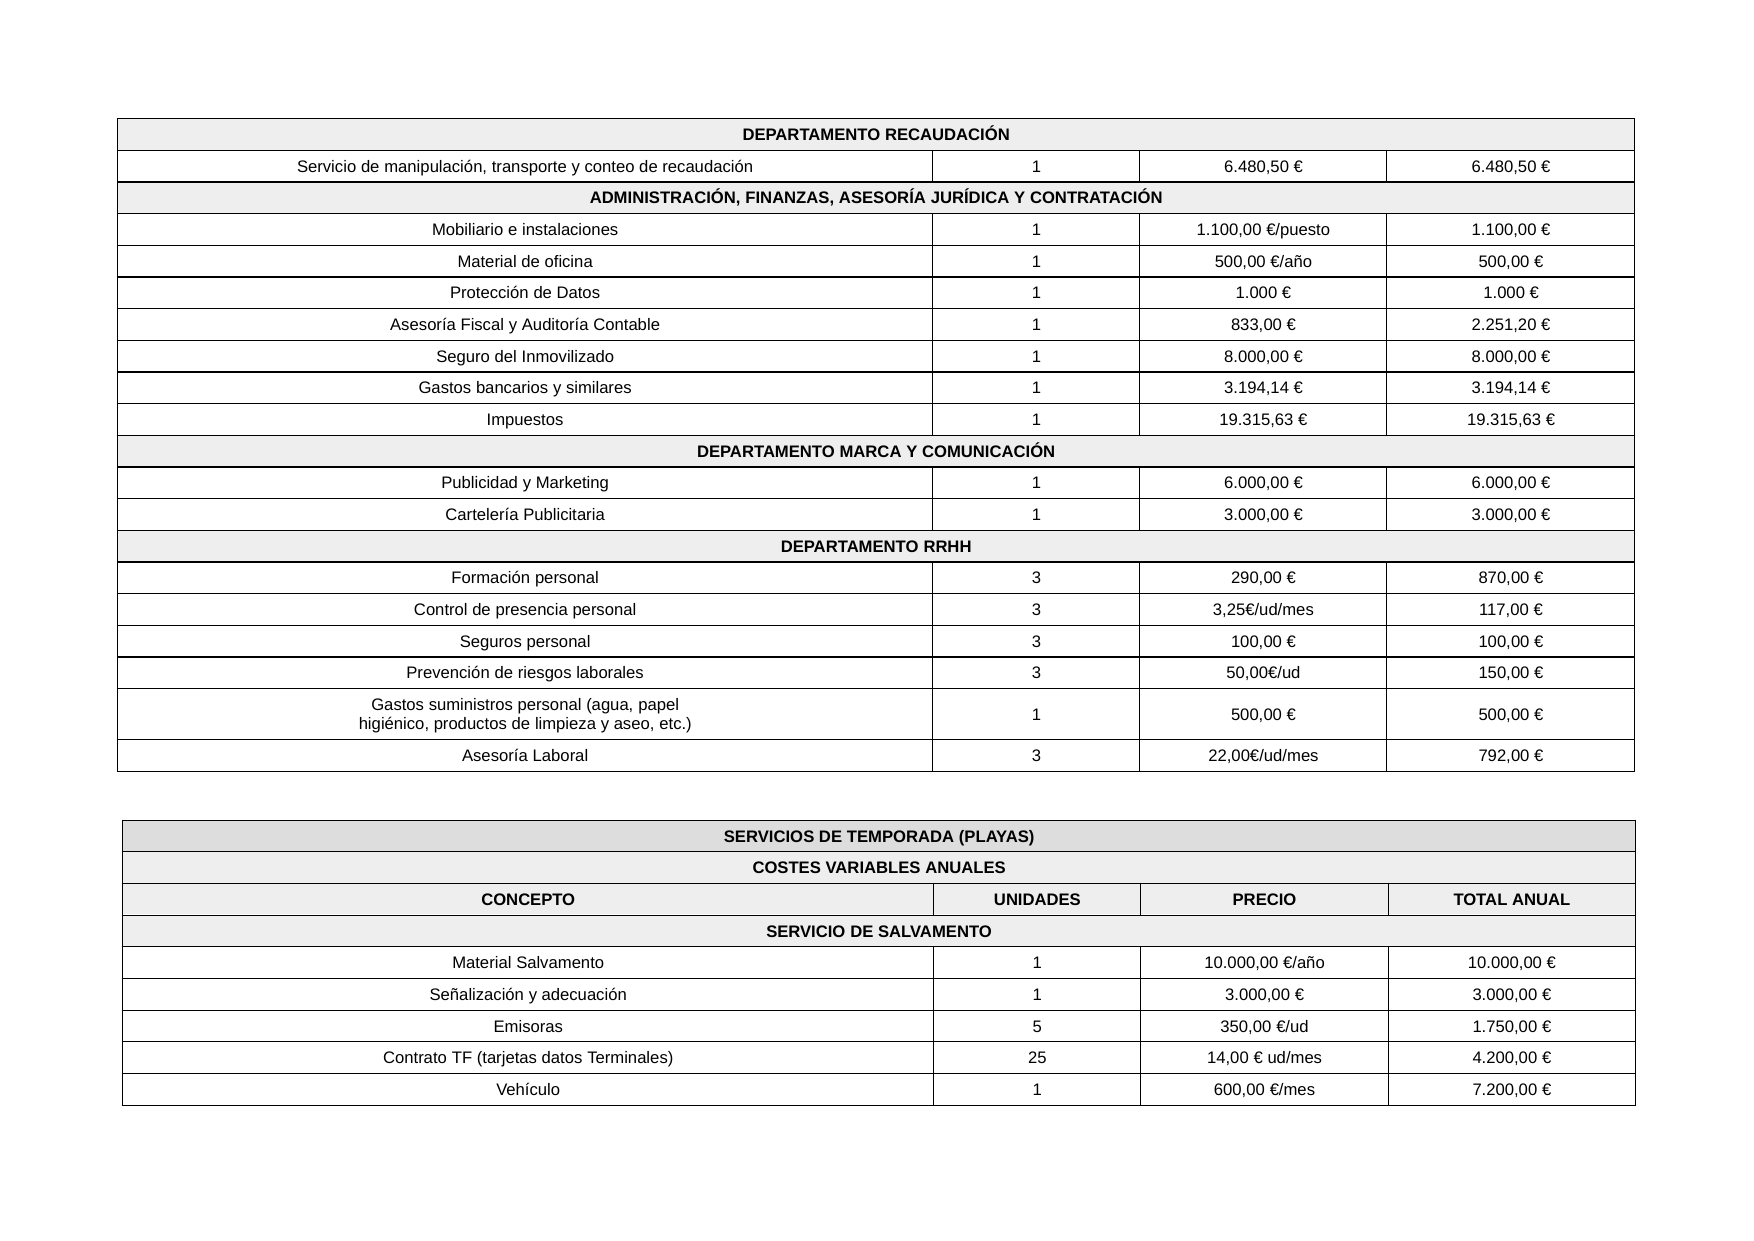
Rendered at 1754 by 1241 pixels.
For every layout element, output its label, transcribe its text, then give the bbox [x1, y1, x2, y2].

table_cell Vehículo [123, 1074, 933, 1104]
table_cell 1 [934, 979, 1140, 1009]
table_cell 1 [933, 151, 1139, 181]
table_cell Asesoría Fiscal y Auditoría Contable [118, 309, 932, 340]
table_cell Asesoría Laboral [118, 740, 932, 771]
table_cell 792,00 € [1387, 740, 1634, 771]
table_cell 3 [933, 594, 1139, 625]
table_cell DEPARTAMENTO RRHH [118, 531, 1634, 561]
table_cell 1 [933, 309, 1139, 340]
table_cell 1 [934, 947, 1140, 978]
table_cell 833,00 € [1140, 309, 1386, 340]
table_cell 500,00 € [1387, 246, 1634, 276]
table_cell PRECIO [1141, 884, 1388, 914]
table_cell COSTES VARIABLES ANUALES [123, 852, 1635, 883]
table_cell 3.000,00 € [1387, 499, 1634, 530]
table_cell Publicidad y Marketing [118, 468, 932, 498]
table_cell 7.200,00 € [1389, 1074, 1635, 1104]
table_cell 50,00€/ud [1140, 658, 1386, 688]
table_cell TOTAL ANUAL [1389, 884, 1635, 914]
table_cell ADMINISTRACIÓN, FINANZAS, ASESORÍA JURÍDICA Y CONTRATACIÓN [118, 183, 1634, 213]
table_cell Material de oficina [118, 246, 932, 276]
table_cell Gastos bancarios y similares [118, 373, 932, 403]
table_cell Protección de Datos [118, 278, 932, 308]
table_cell 5 [934, 1011, 1140, 1041]
table_cell 14,00 € ud/mes [1141, 1042, 1388, 1073]
table_cell 3.194,14 € [1387, 373, 1634, 403]
table_cell Material Salvamento [123, 947, 933, 978]
table_cell 1 [933, 373, 1139, 403]
table_cell 600,00 €/mes [1141, 1074, 1388, 1104]
table_cell DEPARTAMENTO RECAUDACIÓN [118, 119, 1634, 150]
table_cell 2.251,20 € [1387, 309, 1634, 340]
table_cell Seguro del Inmovilizado [118, 341, 932, 371]
table_cell 500,00 €/año [1140, 246, 1386, 276]
table_cell Contrato TF (tarjetas datos Terminales) [123, 1042, 933, 1073]
table_cell Impuestos [118, 404, 932, 435]
table_cell 3,25€/ud/mes [1140, 594, 1386, 625]
table_cell 1 [933, 214, 1139, 245]
table_cell 1 [933, 278, 1139, 308]
table_cell 4.200,00 € [1389, 1042, 1635, 1073]
table_cell 3 [933, 658, 1139, 688]
table_cell 10.000,00 € [1389, 947, 1635, 978]
table_cell 22,00€/ud/mes [1140, 740, 1386, 771]
table_cell 1 [933, 341, 1139, 371]
table_cell 150,00 € [1387, 658, 1634, 688]
table_cell 1.100,00 € [1387, 214, 1634, 245]
table_cell 500,00 € [1387, 689, 1634, 739]
table_cell 25 [934, 1042, 1140, 1073]
table_cell 8.000,00 € [1140, 341, 1386, 371]
table_cell 100,00 € [1140, 626, 1386, 656]
table_cell DEPARTAMENTO MARCA Y COMUNICACIÓN [118, 436, 1634, 466]
table_cell 6.000,00 € [1387, 468, 1634, 498]
table_cell 3 [933, 626, 1139, 656]
table_cell 8.000,00 € [1387, 341, 1634, 371]
table_cell Gastos suministros personal (agua, papel higiénico, productos de limpieza y aseo, etc.) [118, 689, 932, 739]
table_cell 3 [933, 563, 1139, 593]
table_cell SERVICIO DE SALVAMENTO [123, 916, 1635, 946]
table_cell 1.000 € [1140, 278, 1386, 308]
table_cell 1 [933, 499, 1139, 530]
table_cell Cartelería Publicitaria [118, 499, 932, 530]
table_cell Servicio de manipulación, transporte y conteo de recaudación [118, 151, 932, 181]
table_cell 290,00 € [1140, 563, 1386, 593]
table_cell 3 [933, 740, 1139, 771]
table_cell 117,00 € [1387, 594, 1634, 625]
table_cell 3.000,00 € [1141, 979, 1388, 1009]
table_cell Señalización y adecuación [123, 979, 933, 1009]
table_cell 10.000,00 €/año [1141, 947, 1388, 978]
table_cell UNIDADES [934, 884, 1140, 914]
table_cell 1.000 € [1387, 278, 1634, 308]
table_cell 3.000,00 € [1140, 499, 1386, 530]
table_cell 1 [933, 246, 1139, 276]
table_cell 3.000,00 € [1389, 979, 1635, 1009]
table_cell 500,00 € [1140, 689, 1386, 739]
table_cell Formación personal [118, 563, 932, 593]
table_cell 6.480,50 € [1387, 151, 1634, 181]
table_cell 870,00 € [1387, 563, 1634, 593]
table_cell 3.194,14 € [1140, 373, 1386, 403]
table_cell 1.100,00 €/puesto [1140, 214, 1386, 245]
table_cell 1.750,00 € [1389, 1011, 1635, 1041]
table_cell 1 [933, 404, 1139, 435]
table_cell Emisoras [123, 1011, 933, 1041]
table_cell Prevención de riesgos laborales [118, 658, 932, 688]
table_cell Mobiliario e instalaciones [118, 214, 932, 245]
table_cell 6.000,00 € [1140, 468, 1386, 498]
table_cell 1 [933, 468, 1139, 498]
table_cell 6.480,50 € [1140, 151, 1386, 181]
table_cell CONCEPTO [123, 884, 933, 914]
table_cell 19.315,63 € [1140, 404, 1386, 435]
table_cell Seguros personal [118, 626, 932, 656]
table_cell 1 [933, 689, 1139, 739]
table_cell Control de presencia personal [118, 594, 932, 625]
table_header SERVICIOS DE TEMPORADA (PLAYAS) [123, 821, 1635, 851]
table_cell 100,00 € [1387, 626, 1634, 656]
table_cell 19.315,63 € [1387, 404, 1634, 435]
table_cell 1 [934, 1074, 1140, 1104]
table_cell 350,00 €/ud [1141, 1011, 1388, 1041]
